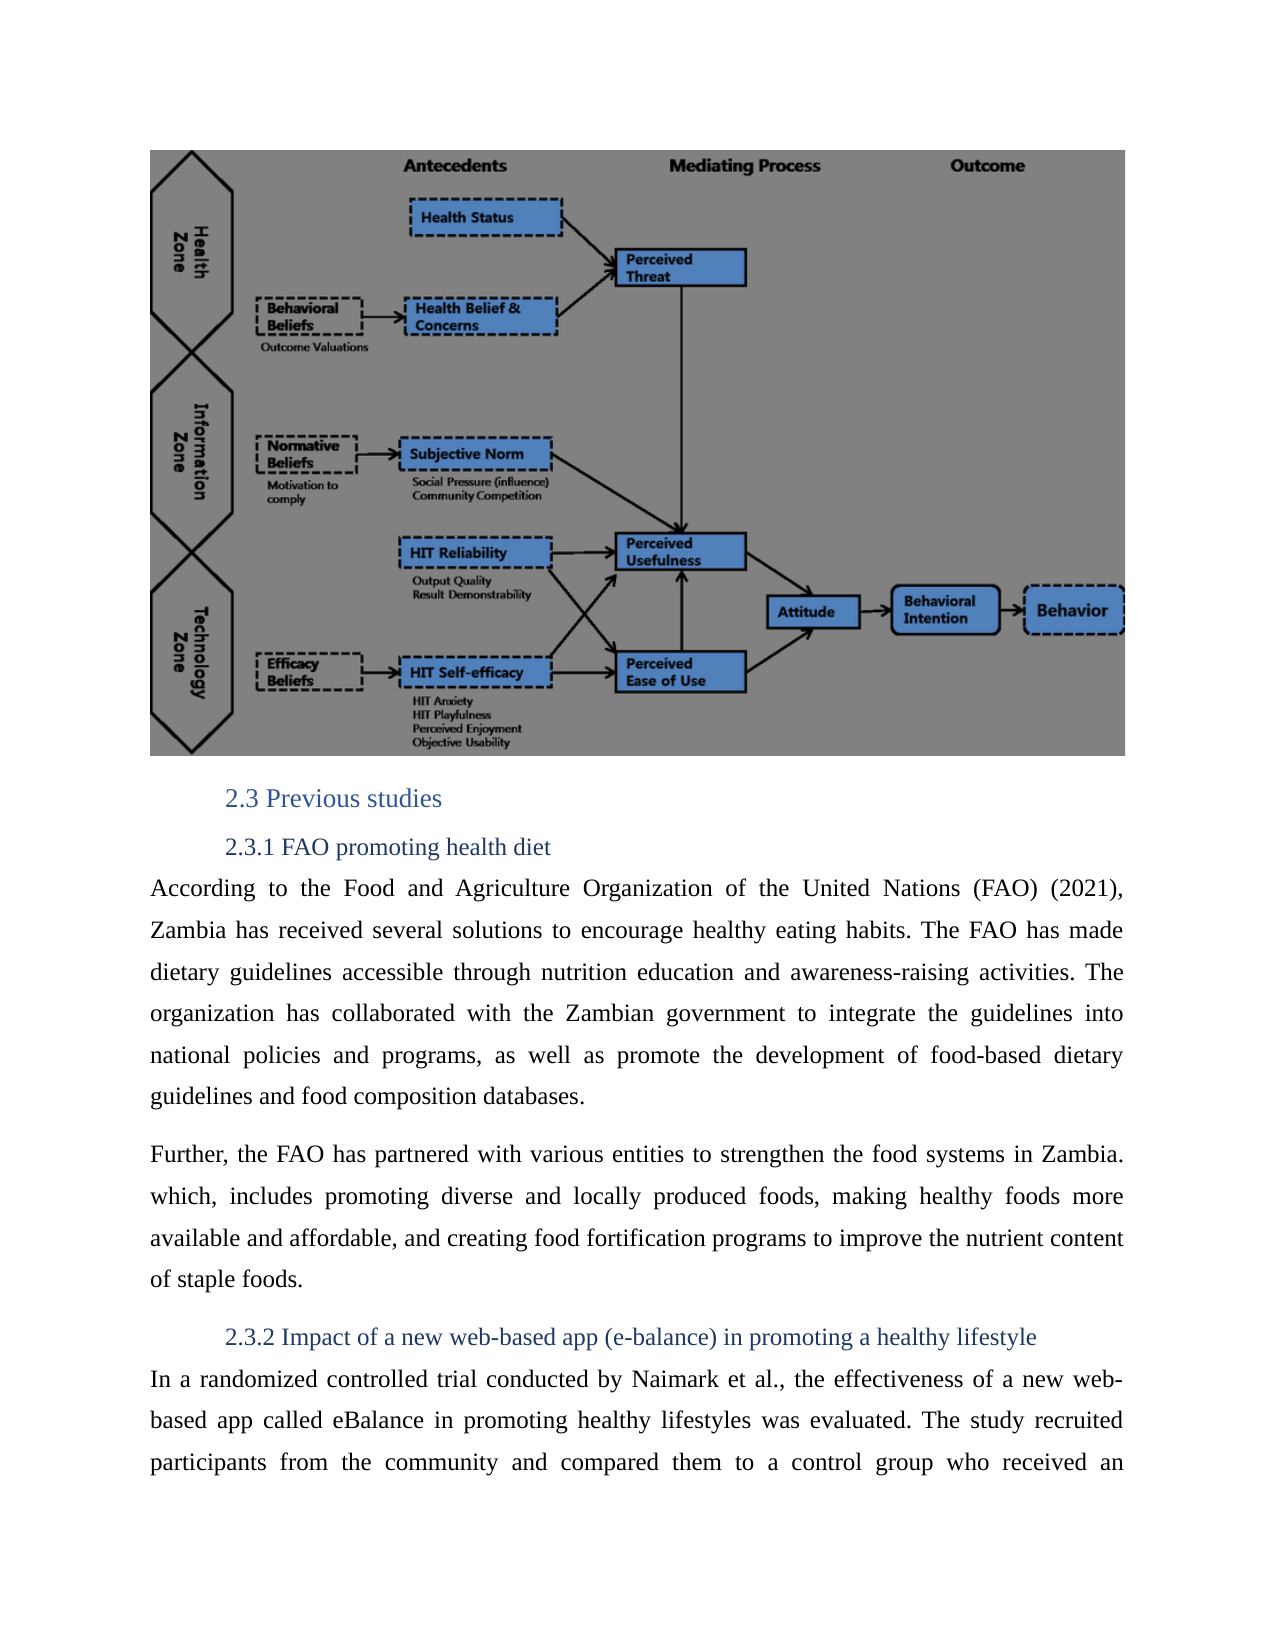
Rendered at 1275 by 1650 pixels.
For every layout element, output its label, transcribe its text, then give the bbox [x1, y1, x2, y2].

text According to the Food and Agriculture Organization of the United Nations (FAO) (2021), Zambia has received several solutions to encourage healthy eating habits. The FAO has made dietary guidelines accessible through nutrition education and awareness-raising activities. The organization has collaborated with the Zambian government to integrate the guidelines into national policies and programs, as well as promote the development of food-based dietary guidelines and food composition databases. [150, 874, 1125, 1110]
subtitle 2.3.1 FAO promoting health diet [150, 833, 1125, 861]
text In a randomized controlled trial conducted by Naimark et al., the effectiveness of a new web-based app called eBalance in promoting healthy lifestyles was evaluated. The study recruited participants from the community and compared them to a control group who received an [150, 1365, 1125, 1476]
text Further, the FAO has partnered with various entities to strengthen the food systems in Zambia. which, includes promoting diverse and locally produced foods, making healthy foods more available and affordable, and creating food fortification programs to improve the nutrient content of staple foods. [150, 1141, 1125, 1293]
subtitle 2.3.2 Impact of a new web-based app (e-balance) in promoting a healthy lifestyle [150, 1323, 1125, 1351]
picture [150, 150, 1125, 756]
subtitle 2.3 Previous studies [150, 784, 1125, 814]
